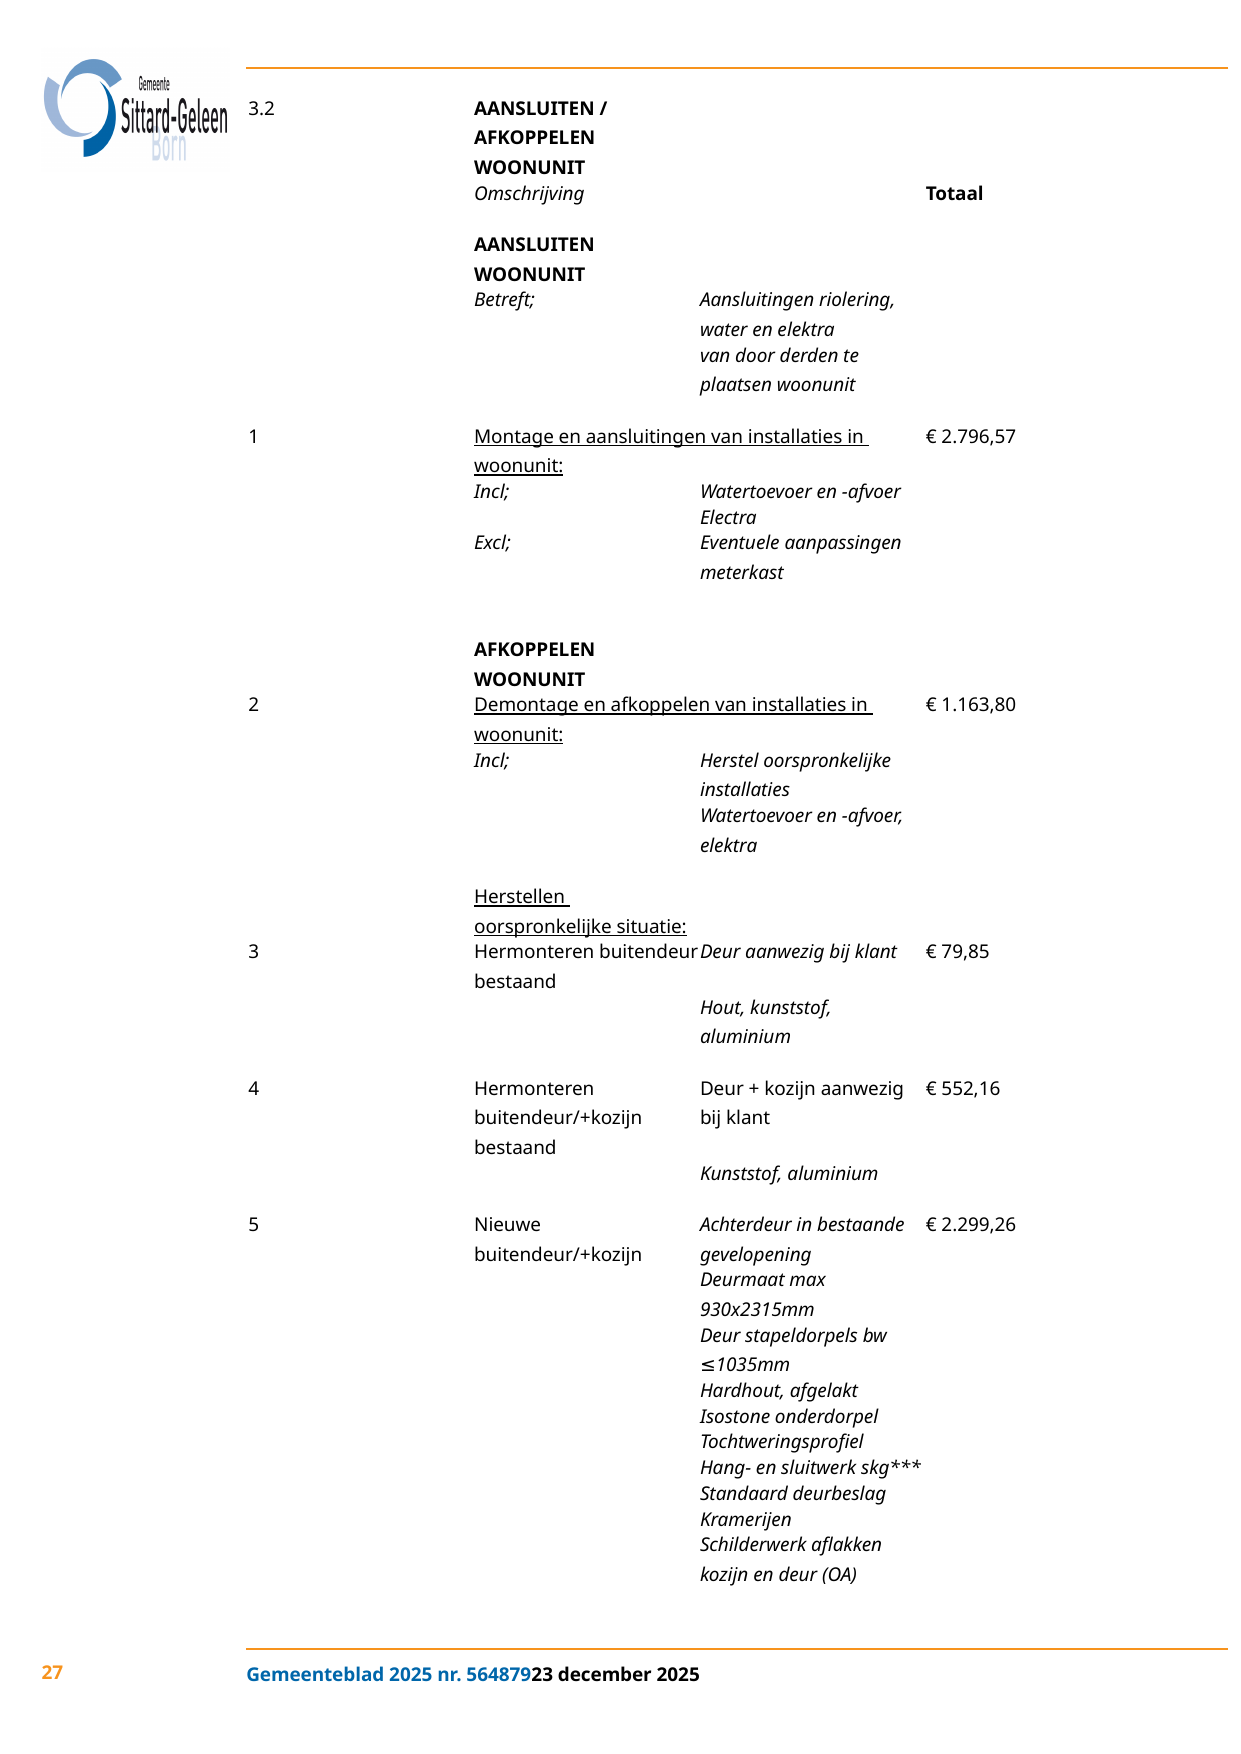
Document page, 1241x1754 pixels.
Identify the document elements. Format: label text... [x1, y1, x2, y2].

table_cell [248, 1267, 474, 1322]
table_cell [700, 611, 926, 636]
table_cell [248, 1403, 474, 1429]
table_cell [248, 1160, 474, 1186]
table_cell [474, 1506, 700, 1532]
table_cell [926, 478, 1152, 504]
table_cell [248, 205, 474, 231]
table_cell Herstellen oorspronkelijke situatie: [474, 883, 700, 939]
table_header [926, 95, 1152, 180]
table_cell Hang- en sluitwerk skg*** [700, 1455, 926, 1480]
table_cell [248, 747, 474, 802]
table_cell [474, 994, 700, 1049]
table_cell Deurmaat max 930x2315mm [700, 1267, 926, 1322]
table_cell [474, 1186, 700, 1211]
table_cell Kramerijen [700, 1506, 926, 1532]
table_cell Incl; [474, 478, 700, 504]
table_cell [248, 1455, 474, 1480]
table_header AANSLUITEN / AFKOPPELEN WOONUNIT [474, 95, 700, 180]
table_cell [474, 585, 700, 611]
table_cell [926, 1186, 1152, 1211]
table_cell [248, 342, 474, 397]
table_cell [926, 1455, 1152, 1480]
table_cell [474, 1532, 700, 1587]
table_cell € 2.299,26 [926, 1211, 1152, 1267]
table_cell [474, 504, 700, 529]
table_cell Kunststof, aluminium [700, 1160, 926, 1186]
table_cell [926, 1377, 1152, 1403]
table_header 3.2 [248, 95, 474, 180]
table_cell [248, 858, 474, 883]
table_cell 3 [248, 939, 474, 994]
table_cell 1 [248, 423, 474, 478]
table_cell Excl; [474, 530, 700, 585]
table_cell [926, 205, 1152, 231]
table_cell [700, 1186, 926, 1211]
table_cell Hout, kunststof, aluminium [700, 994, 926, 1049]
table_cell Electra [700, 504, 926, 529]
table_cell [700, 1049, 926, 1075]
table_cell Watertoevoer en -afvoer, elektra [700, 802, 926, 858]
table_cell [926, 231, 1152, 286]
table_cell [474, 205, 700, 231]
table_cell [248, 286, 474, 342]
table_cell [248, 1480, 474, 1506]
table_cell [926, 1322, 1152, 1377]
table_cell [248, 397, 474, 423]
table_cell [248, 994, 474, 1049]
table_cell Eventuele aanpassingen meterkast [700, 530, 926, 585]
table_cell 5 [248, 1211, 474, 1267]
table_cell [926, 858, 1152, 883]
table_cell Montage en aansluitingen van installaties in woonunit: [474, 423, 926, 478]
table_cell [474, 858, 700, 883]
table_cell € 1.163,80 [926, 692, 1152, 747]
table_cell [474, 342, 700, 397]
table_cell Standaard deurbeslag [700, 1480, 926, 1506]
table_cell Isostone onderdorpel [700, 1403, 926, 1429]
table_cell [926, 1429, 1152, 1454]
table_cell Schilderwerk aflakken kozijn en deur (OA) [700, 1532, 926, 1587]
table_cell [926, 994, 1152, 1049]
table_cell Betreft; [474, 286, 700, 342]
table_cell [474, 1403, 700, 1429]
table_cell Hermonteren buitendeur bestaand [474, 939, 700, 994]
table_cell [926, 585, 1152, 611]
table_cell [248, 611, 474, 636]
table_cell [248, 1377, 474, 1403]
table_cell Incl; [474, 747, 700, 802]
picture [41, 47, 231, 172]
table_cell [926, 636, 1152, 692]
table_cell AFKOPPELEN WOONUNIT [474, 636, 700, 692]
table_cell [926, 1160, 1152, 1186]
table_cell [926, 286, 1152, 342]
table_cell [474, 1377, 700, 1403]
table_cell [926, 1267, 1152, 1322]
table_cell [474, 1049, 700, 1075]
table_cell [248, 636, 474, 692]
table_cell [248, 180, 474, 205]
table_cell [248, 530, 474, 585]
table_cell [248, 1049, 474, 1075]
table_cell € 552,16 [926, 1075, 1152, 1160]
table_cell Omschrijving [474, 180, 926, 205]
table_cell [248, 1322, 474, 1377]
table_cell [926, 1506, 1152, 1532]
table_cell [926, 611, 1152, 636]
table_cell van door derden te plaatsen woonunit [700, 342, 926, 397]
table_cell € 79,85 [926, 939, 1152, 994]
table_header [700, 95, 926, 180]
table_cell [700, 585, 926, 611]
table_cell [248, 1429, 474, 1454]
table_cell [248, 1506, 474, 1532]
table_cell [700, 397, 926, 423]
table_cell [926, 883, 1152, 939]
table_cell [926, 530, 1152, 585]
table_cell Deur + kozijn aanwezig bij klant [700, 1075, 926, 1160]
table_cell [700, 883, 926, 939]
table_cell [474, 1322, 700, 1377]
table_cell [474, 1429, 700, 1454]
table_cell [926, 1403, 1152, 1429]
table_cell Nieuwe buitendeur/+kozijn [474, 1211, 700, 1267]
table_cell [248, 1532, 474, 1587]
table_cell Hermonteren buitendeur/+kozijn bestaand [474, 1075, 700, 1160]
table_cell [926, 747, 1152, 802]
table_cell Aansluitingen riolering, water en elektra [700, 286, 926, 342]
table_cell [248, 802, 474, 858]
table_cell [474, 1160, 700, 1186]
table_cell [926, 1480, 1152, 1506]
table_cell [926, 802, 1152, 858]
table_cell Deur stapeldorpels bw ≤1035mm [700, 1322, 926, 1377]
table_cell [248, 478, 474, 504]
table_cell Tochtweringsprofiel [700, 1429, 926, 1454]
table_cell € 2.796,57 [926, 423, 1152, 478]
table_cell [700, 205, 926, 231]
table_cell [248, 504, 474, 529]
table_cell [926, 1049, 1152, 1075]
table_cell 4 [248, 1075, 474, 1160]
table_cell Demontage en afkoppelen van installaties in woonunit: [474, 692, 926, 747]
table_cell [926, 342, 1152, 397]
table_cell Hardhout, afgelakt [700, 1377, 926, 1403]
table_cell [248, 1186, 474, 1211]
table_cell [248, 231, 474, 286]
table_cell Herstel oorspronkelijke installaties [700, 747, 926, 802]
table_cell [474, 1480, 700, 1506]
table_cell [926, 1532, 1152, 1587]
table_cell [926, 504, 1152, 529]
table_cell 2 [248, 692, 474, 747]
table_cell [474, 611, 700, 636]
table_cell [474, 802, 700, 858]
table_cell Deur aanwezig bij klant [700, 939, 926, 994]
table_cell Totaal [926, 180, 1152, 205]
table_cell Achterdeur in bestaande gevelopening [700, 1211, 926, 1267]
table_cell [700, 636, 926, 692]
table_cell Watertoevoer en -afvoer [700, 478, 926, 504]
table_cell [248, 883, 474, 939]
table_cell [926, 397, 1152, 423]
table_cell [248, 585, 474, 611]
table_cell [474, 1267, 700, 1322]
table_cell [474, 397, 700, 423]
table_cell [700, 858, 926, 883]
table_cell [474, 1455, 700, 1480]
table_cell AANSLUITEN WOONUNIT [474, 231, 700, 286]
table_cell [700, 231, 926, 286]
